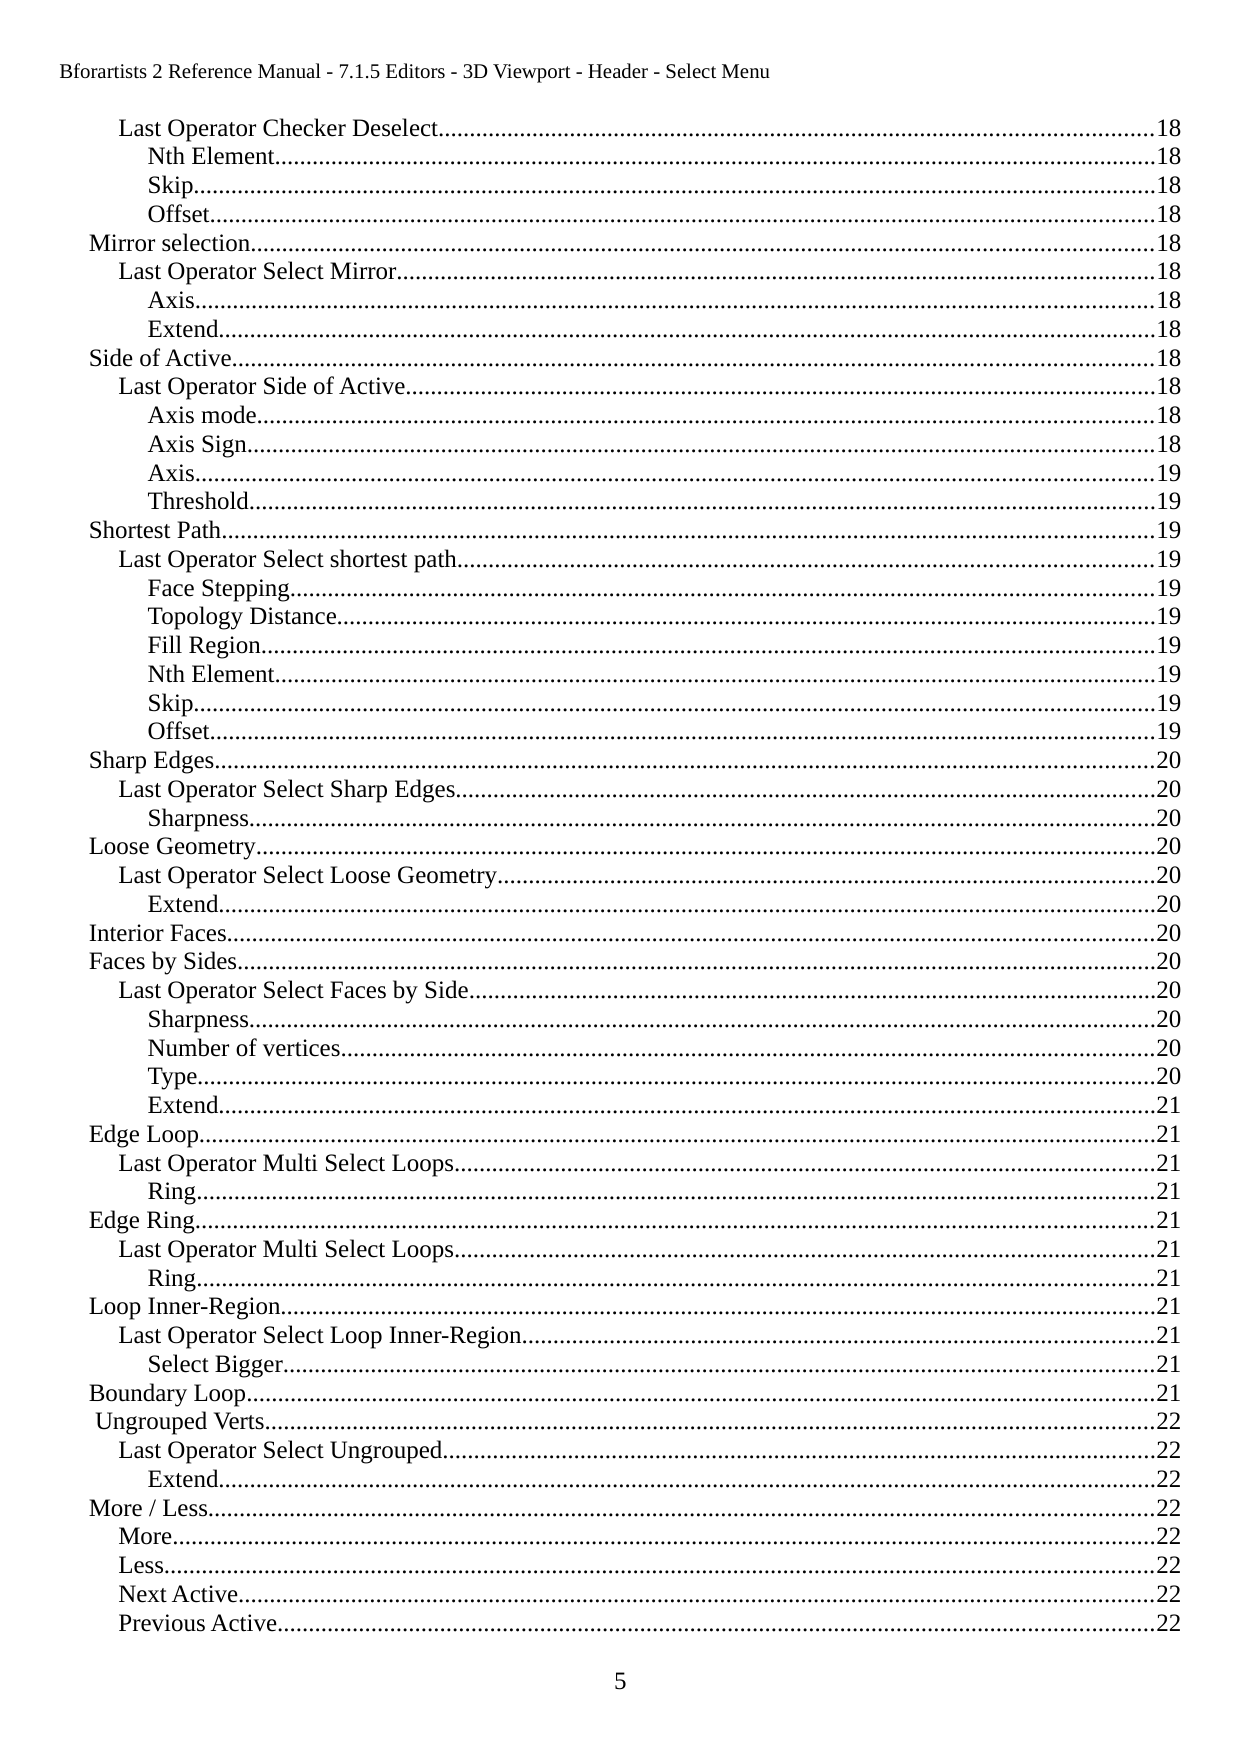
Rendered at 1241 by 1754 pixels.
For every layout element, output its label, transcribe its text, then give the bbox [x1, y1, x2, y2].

text Interior Faces 20 [88, 918, 1181, 946]
text Extend 22 [147, 1464, 1181, 1493]
text Offset 19 [147, 716, 1181, 745]
text Last Operator Side of Active 18 [118, 371, 1181, 400]
text Mirror selection 18 [88, 228, 1181, 256]
text More 22 [118, 1521, 1181, 1550]
text Faces by Sides 20 [88, 946, 1181, 975]
text Last Operator Select Ungrouped 22 [118, 1435, 1181, 1464]
text Type 20 [147, 1061, 1181, 1090]
text Less 22 [118, 1550, 1181, 1579]
text More / Less 22 [88, 1493, 1181, 1521]
text Nth Element 19 [147, 659, 1181, 688]
text Edge Ring 21 [88, 1205, 1181, 1234]
text Loose Geometry 20 [88, 831, 1181, 860]
text Extend 18 [147, 314, 1181, 343]
text Offset 18 [147, 199, 1181, 228]
text Previous Active 22 [118, 1608, 1181, 1636]
text Axis Sign 18 [147, 429, 1181, 458]
text Extend 21 [147, 1090, 1181, 1119]
text Last Operator Select shortest path 19 [118, 544, 1181, 573]
text Number of vertices 20 [147, 1033, 1181, 1061]
text Threshold 19 [147, 486, 1181, 515]
text Axis mode 18 [147, 400, 1181, 429]
text Skip 18 [147, 170, 1181, 199]
text Select Bigger 21 [147, 1349, 1181, 1378]
text Last Operator Multi Select Loops 21 [118, 1234, 1181, 1263]
text Sharpness 20 [147, 1004, 1181, 1033]
text Next Active 22 [118, 1579, 1181, 1608]
text Sharpness 20 [147, 803, 1181, 831]
text Axis 18 [147, 285, 1181, 314]
text Ungrouped Verts 22 [88, 1406, 1181, 1435]
text Boundary Loop 21 [88, 1378, 1181, 1406]
text Last Operator Select Loose Geometry 20 [118, 860, 1181, 889]
text Last Operator Multi Select Loops 21 [118, 1148, 1181, 1176]
text Topology Distance 19 [147, 601, 1181, 630]
text Last Operator Select Sharp Edges 20 [118, 774, 1181, 803]
text Nth Element 18 [147, 141, 1181, 170]
text Axis 19 [147, 458, 1181, 486]
text Last Operator Select Mirror 18 [118, 256, 1181, 285]
text Face Stepping 19 [147, 573, 1181, 601]
text Sharp Edges 20 [88, 745, 1181, 774]
text Skip 19 [147, 688, 1181, 716]
text Loop Inner-Region 21 [88, 1291, 1181, 1320]
text Extend 20 [147, 889, 1181, 918]
text Side of Active 18 [88, 343, 1181, 371]
text Shortest Path 19 [88, 515, 1181, 544]
text Last Operator Checker Deselect 18 [118, 113, 1181, 141]
text Fill Region 19 [147, 630, 1181, 659]
text Ring 21 [147, 1263, 1181, 1291]
text Edge Loop 21 [88, 1119, 1181, 1148]
text Last Operator Select Loop Inner-Region 21 [118, 1320, 1181, 1349]
text Ring 21 [147, 1176, 1181, 1205]
text Last Operator Select Faces by Side 20 [118, 975, 1181, 1004]
